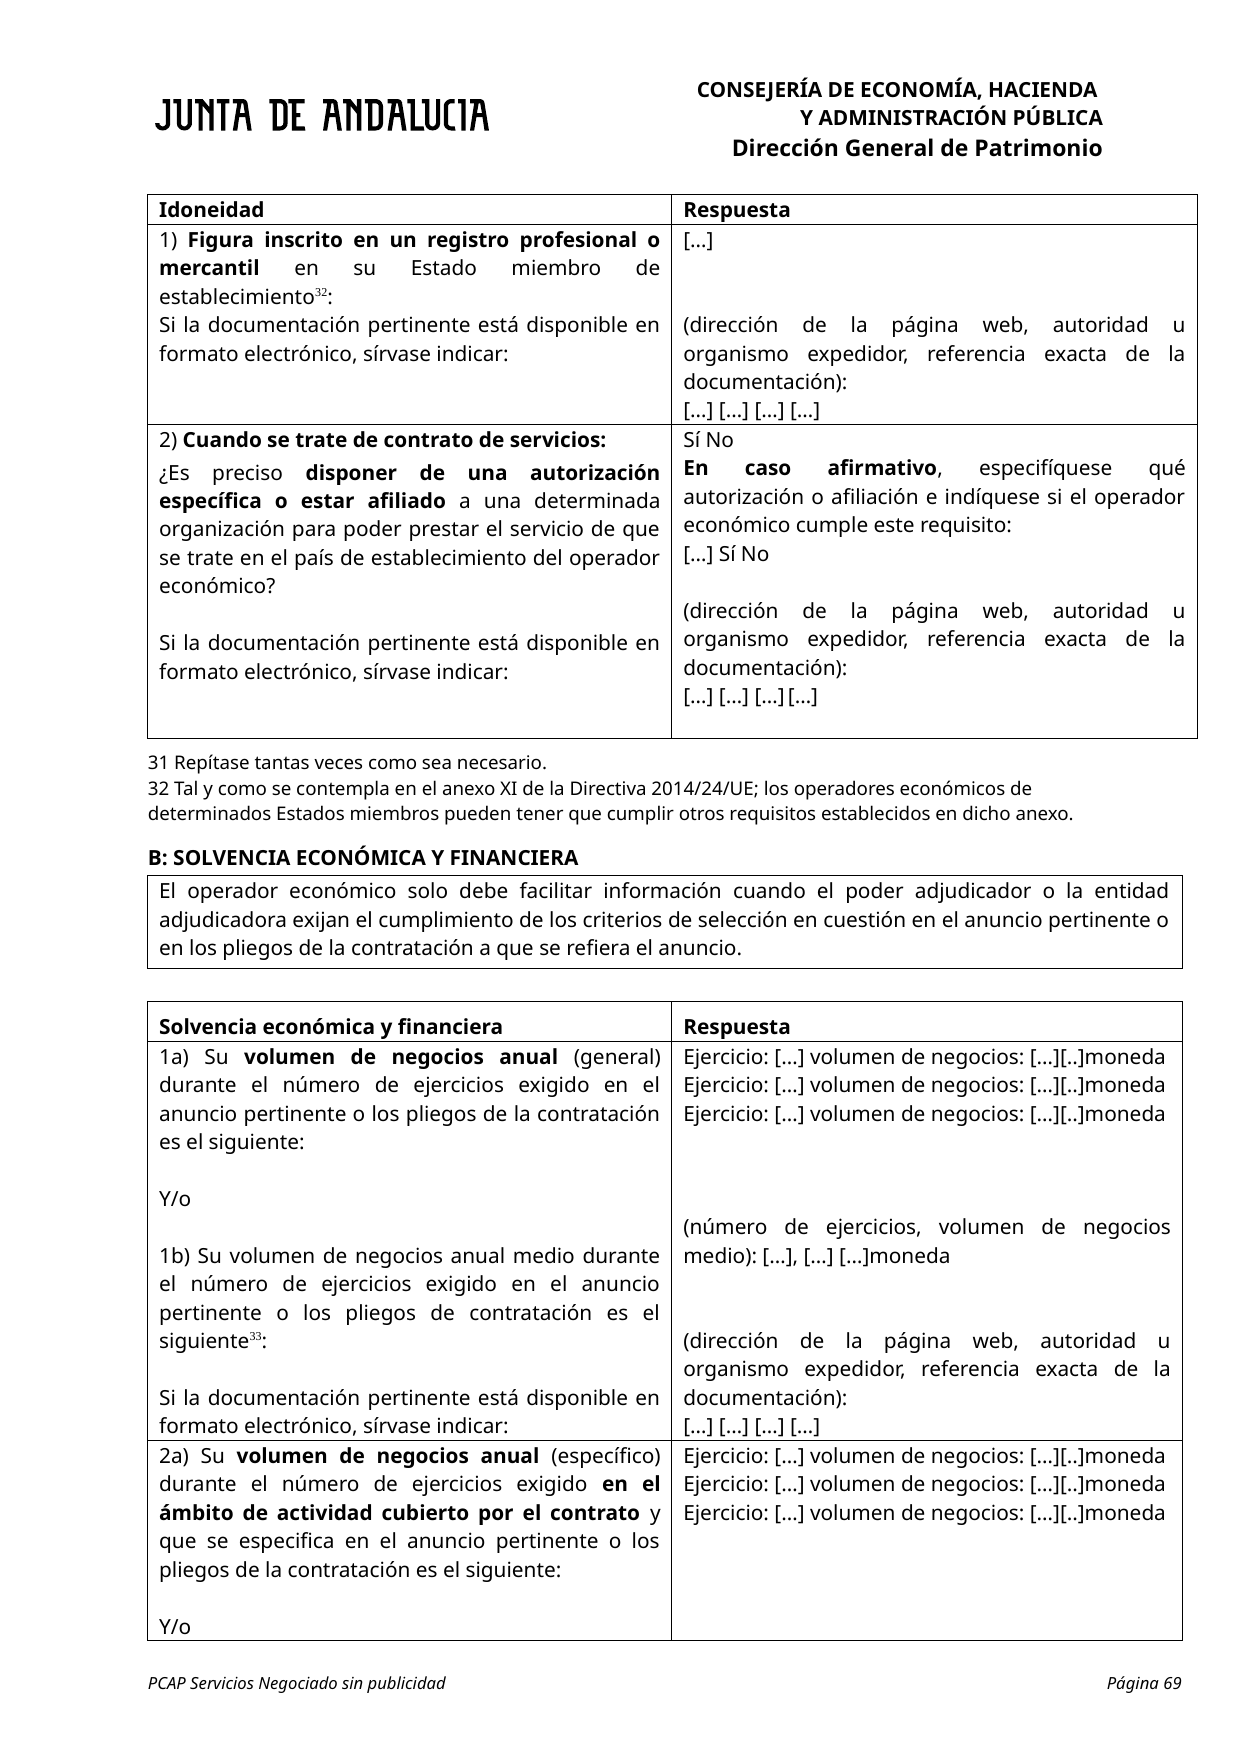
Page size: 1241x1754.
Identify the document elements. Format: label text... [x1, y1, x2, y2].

table_cell Ejercicio: […] volumen de negocios: […][..]moneda Ejercicio: […] volumen de negocios: […][..]moneda Ejercicio: […] volumen de negocios: […][..]moneda [672, 1441, 1182, 1640]
table_header Solvencia económica y financiera [148, 1002, 671, 1041]
table_cell 1) Figura inscrito en un registro profesional o mercantil en su Estado miembro de establecimiento32: Si la documentación pertinente está disponible en formato electrónico, sírvase indicar: [148, 225, 671, 424]
table_cell 1a) Su volumen de negocios anual (general) durante el número de ejercicios exigido en el anuncio pertinente o los pliegos de la contratación es el siguiente: Y/o 1b) Su volumen de negocios anual medio durante el número de ejercicios exigido en el anuncio pertinente o los pliegos de contratación es el siguiente33: Si la documentación pertinente está disponible en formato electrónico, sírvase indicar: [148, 1042, 671, 1440]
table_header El operador económico solo debe facilitar información cuando el poder adjudicador o la entidad adjudicadora exijan el cumplimiento de los criterios de selección en cuestión en el anuncio pertinente o en los pliegos de la contratación a que se refiera el anuncio. [148, 876, 1182, 968]
table_cell Respuesta [672, 195, 1197, 224]
text B: SOLVENCIA ECONÓMICA Y FINANCIERA [148, 843, 1110, 871]
table_cell 2a) Su volumen de negocios anual (específico) durante el número de ejercicios exigido en el ámbito de actividad cubierto por el contrato y que se especifica en el anuncio pertinente o los pliegos de la contratación es el siguiente: Y/o [148, 1441, 671, 1640]
table_header Respuesta [672, 1002, 1182, 1041]
table_cell Ejercicio: […] volumen de negocios: […][..]moneda Ejercicio: […] volumen de negocios: […][..]moneda Ejercicio: […] volumen de negocios: […][..]moneda (número de ejercicios, volumen de negocios medio): […], […] […]moneda (dirección de la página web, autoridad u organismo expedidor, referencia exacta de la documentación): […] […] […] […] [672, 1042, 1182, 1440]
table_cell Idoneidad [148, 195, 671, 224]
text 31 Repítase tantas veces como sea necesario. [148, 749, 1110, 775]
table_cell […] (dirección de la página web, autoridad u organismo expedidor, referencia exacta de la documentación): […] […] […] […] [672, 225, 1197, 424]
table_cell 2) Cuando se trate de contrato de servicios: ¿Es preciso disponer de una autorización específica o estar afiliado a una determinada organización para poder prestar el servicio de que se trate en el país de establecimiento del operador económico? Si la documentación pertinente está disponible en formato electrónico, sírvase indicar: [148, 425, 671, 738]
table_cell Sí No En caso afirmativo, especifíquese qué autorización o afiliación e indíquese si el operador económico cumple este requisito: […] Sí No (dirección de la página web, autoridad u organismo expedidor, referencia exacta de la documentación): […] […] […] […] [672, 425, 1197, 738]
text 32 Tal y como se contempla en el anexo XI de la Directiva 2014/24/UE; los operadores económicos de determinados Estados miembros pueden tener que cumplir otros requisitos establecidos en dicho anexo. [148, 775, 1110, 826]
